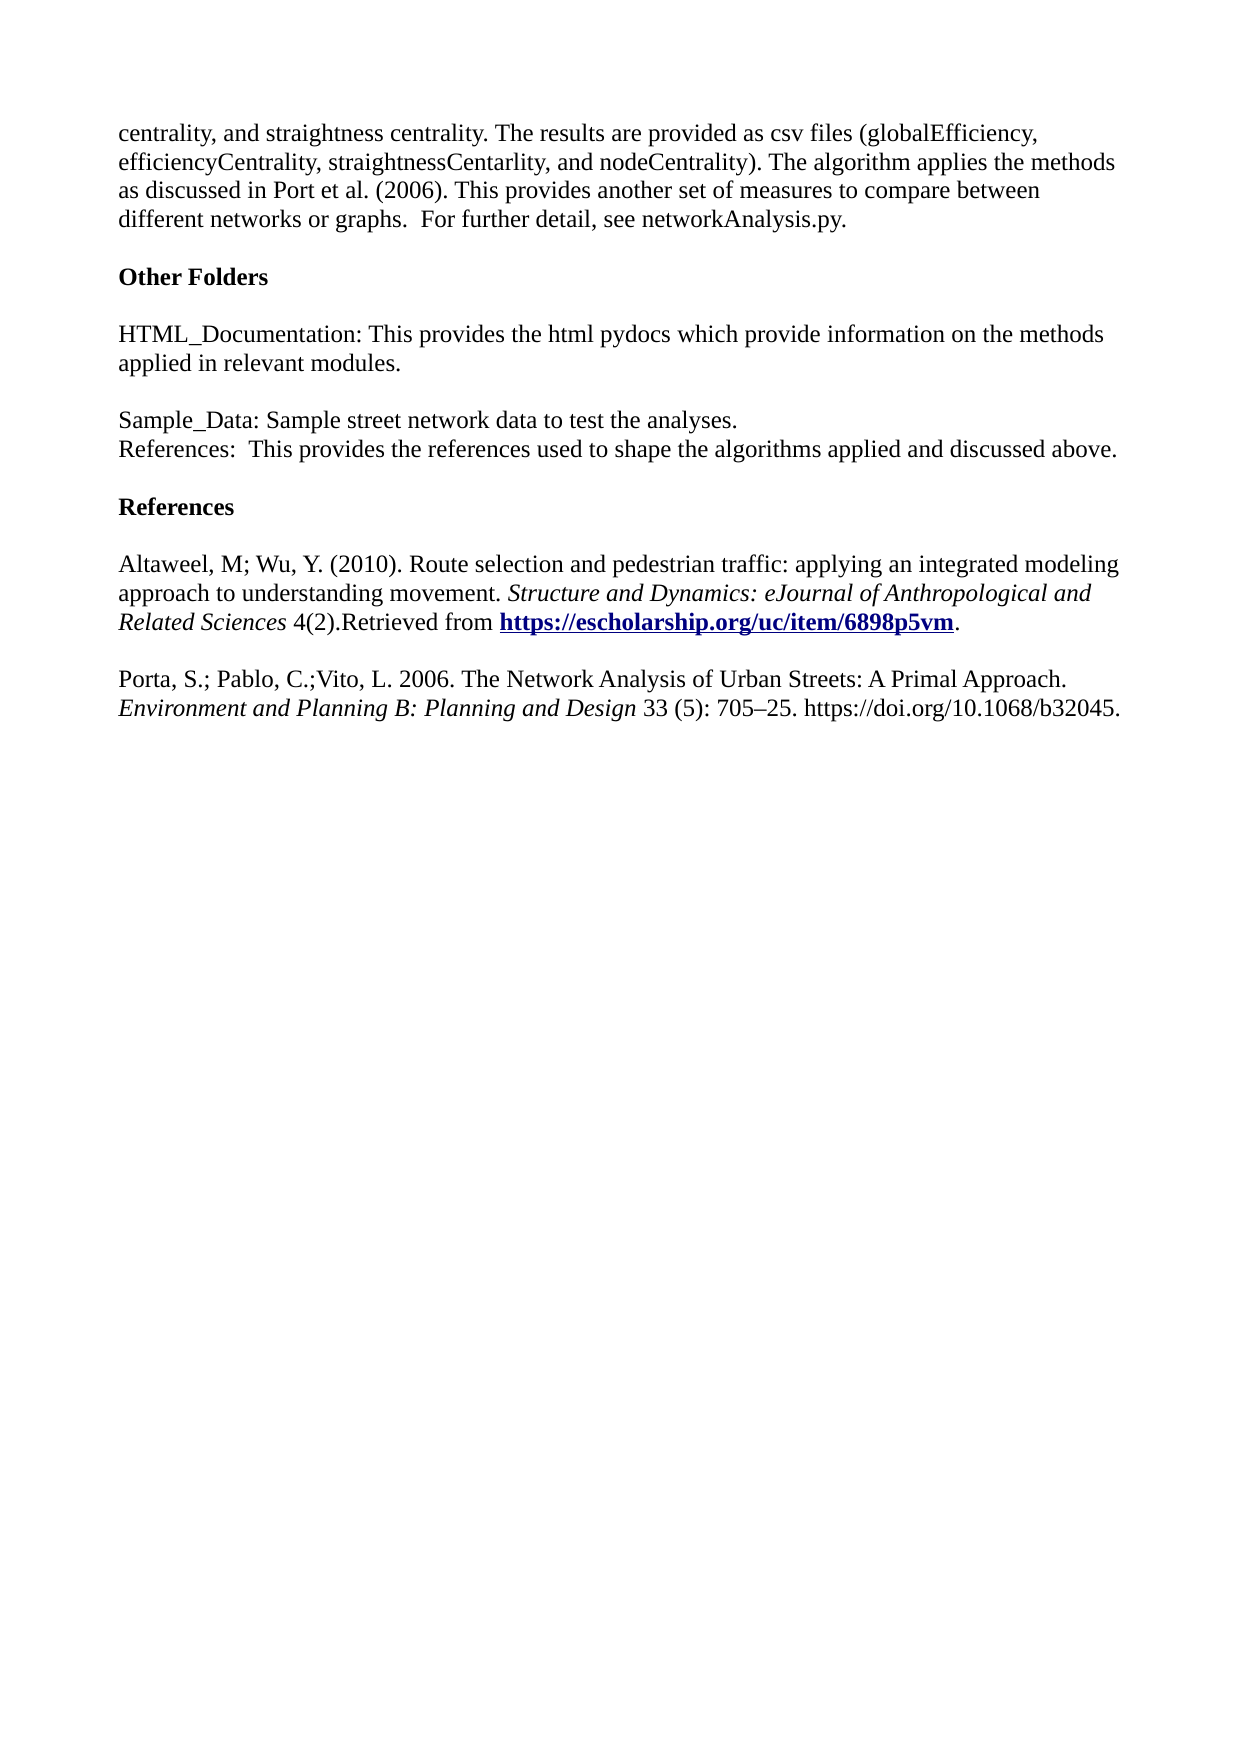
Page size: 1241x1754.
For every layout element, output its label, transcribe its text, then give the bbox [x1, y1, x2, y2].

text HTML_Documentation: This provides the html pydocs which provide information on the methods applied in relevant modules. [118, 319, 1122, 377]
text References: This provides the references used to shape the algorithms applied and discussed above. [118, 434, 1122, 463]
text Porta, S.; Pablo, C.;Vito, L. 2006. The Network Analysis of Urban Streets: A Primal Approach. Environment and Planning B: Planning and Design 33 (5): 705–25. https://doi.org/10.1068/b32045. [118, 664, 1122, 722]
text Sample_Data: Sample street network data to test the analyses. [118, 406, 1122, 434]
text Altaweel, M; Wu, Y. (2010). Route selection and pedestrian traffic: applying an integrated modeling approach to understanding movement. Structure and Dynamics: eJournal of Anthropological and Related Sciences 4(2).Retrieved from https://escholarship.org/uc/item/6898p5vm. [118, 549, 1122, 636]
text centrality, and straightness centrality. The results are provided as csv files (globalEfficiency, efficiencyCentrality, straightnessCentarlity, and nodeCentrality). The algorithm applies the methods as discussed in Port et al. (2006). This provides another set of measures to compare between different networks or graphs. For further detail, see networkAnalysis.py. [118, 118, 1122, 233]
text Other Folders [118, 262, 1122, 291]
text References [118, 492, 1122, 521]
